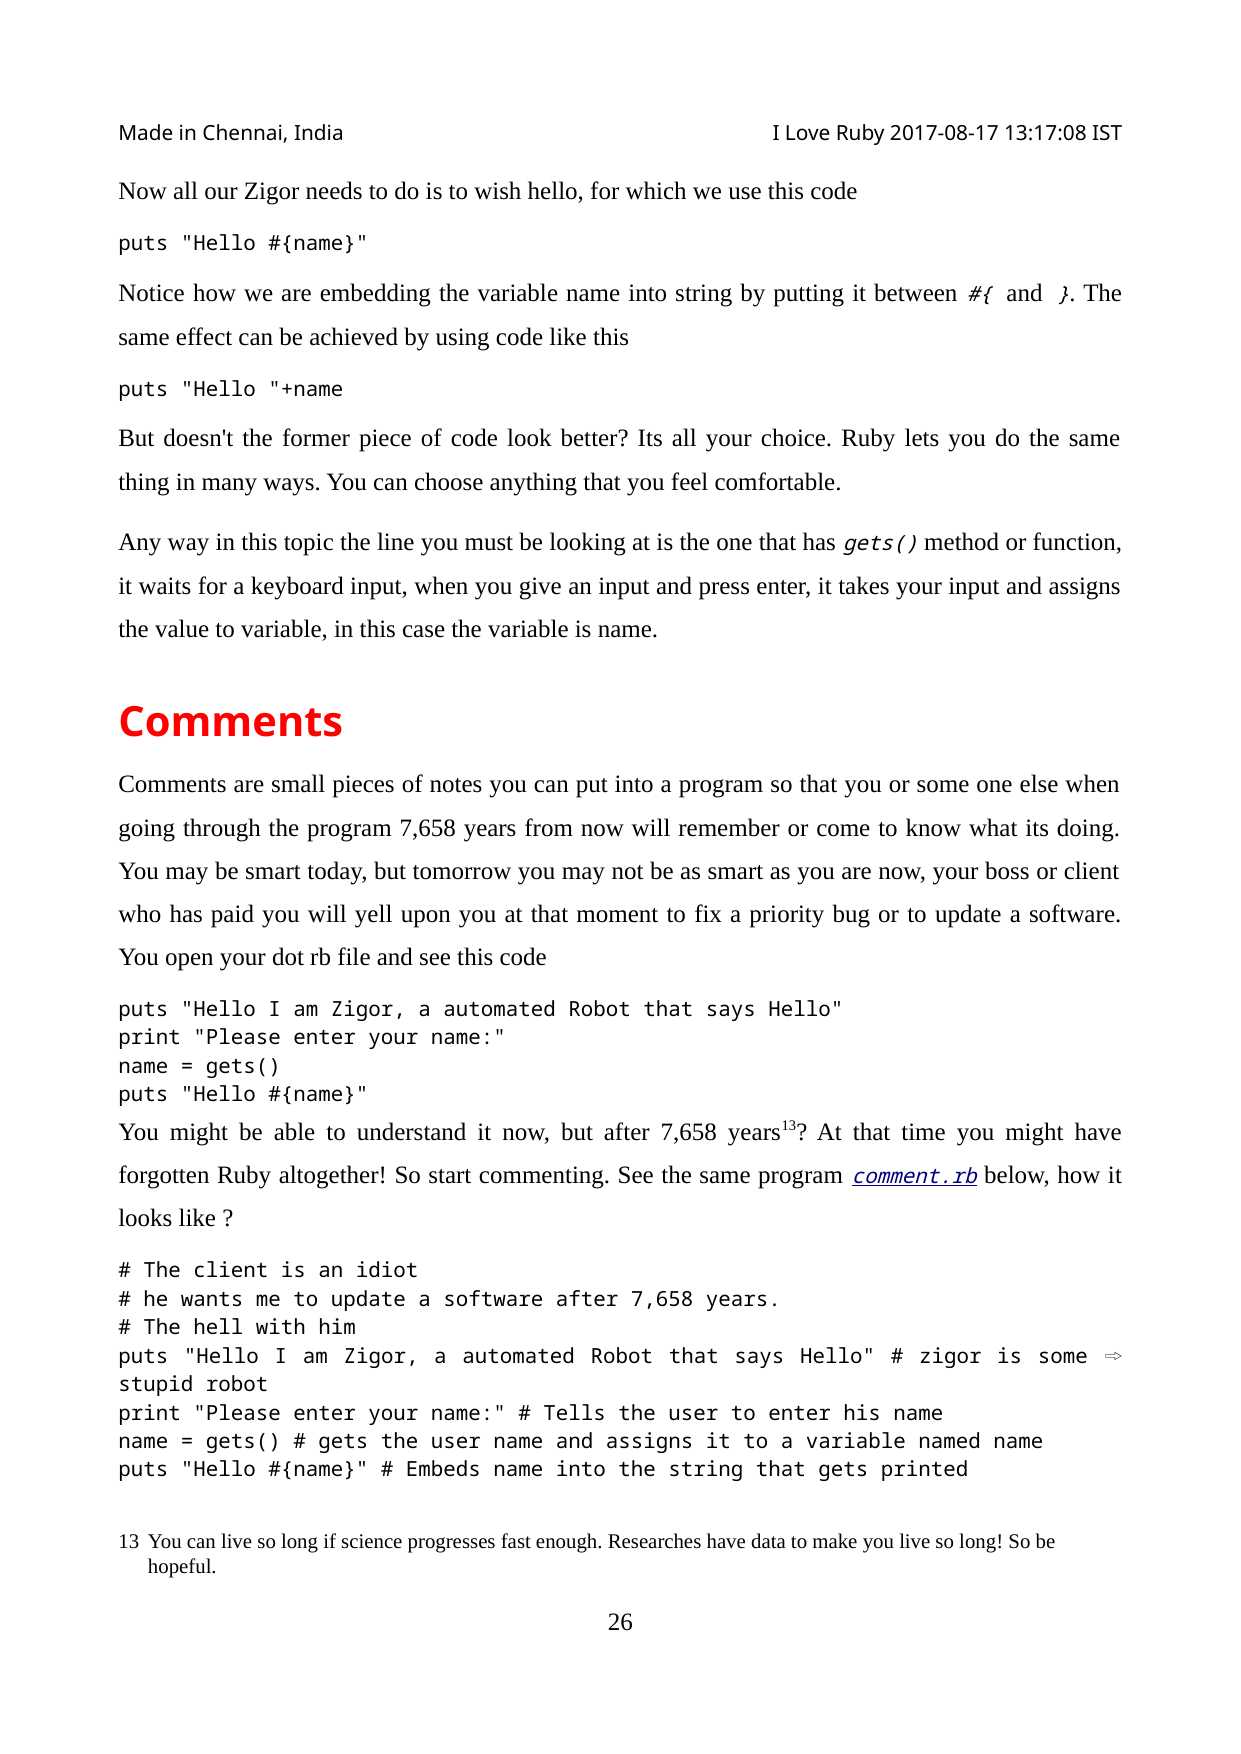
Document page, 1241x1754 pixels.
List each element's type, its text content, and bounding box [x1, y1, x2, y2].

text # he wants me to update a software after 7,658 years. [118, 1284, 1122, 1312]
text puts "Hello I am Zigor, a automated Robot that says Hello" [118, 994, 1122, 1022]
text # The client is an idiot [118, 1256, 1122, 1284]
text But doesn't the former piece of code look better? Its all your choice. Ruby lets you do the same thing in many ways. You can choose anything that you feel comfortable. [118, 423, 1122, 495]
text You might be able to understand it now, but after 7,658 years? At that time you might have forgotten Ruby altogether! So start commenting. See the same program comment.rb below, how it looks like ? [118, 1117, 1122, 1232]
text puts "Hello #{name}" [118, 228, 1122, 256]
text puts "Hello I am Zigor, a automated Robot that says Hello" # zigor is some  stupid robot [118, 1341, 1122, 1398]
text Any way in this topic the line you must be looking at is the one that has gets() method or function, it waits for a keyboard input, when you give an input and press enter, it takes your input and assigns the value to variable, in this case the variable is name. [118, 527, 1122, 643]
text You can live so long if science progresses fast enough. Researches have data to make you live so long! So be hopeful. [118, 1529, 1122, 1578]
text Notice how we are embedding the variable name into string by putting it between #{ and }. The same effect can be achieved by using code like this [118, 278, 1122, 350]
text puts "Hello "+name [118, 374, 1122, 402]
text name = gets() # gets the user name and assigns it to a variable named name [118, 1426, 1122, 1454]
subtitle Comments [118, 691, 1122, 748]
text print "Please enter your name:" [118, 1022, 1122, 1051]
text Comments are small pieces of notes you can put into a program so that you or some one else when going through the program 7,658 years from now will remember or come to know what its doing. You may be smart today, but tomorrow you may not be as smart as you are now, your boss or client who has paid you will yell upon you at that moment to fix a priority bug or to update a software. You open your dot rb file and see this code [118, 769, 1122, 971]
text # The hell with him [118, 1312, 1122, 1341]
text puts "Hello #{name}" # Embeds name into the string that gets printed [118, 1454, 1122, 1483]
text name = gets() [118, 1051, 1122, 1079]
text puts "Hello #{name}" [118, 1079, 1122, 1108]
text Now all our Zigor needs to do is to wish hello, for which we use this code [118, 176, 1122, 205]
text print "Please enter your name:" # Tells the user to enter his name [118, 1398, 1122, 1426]
